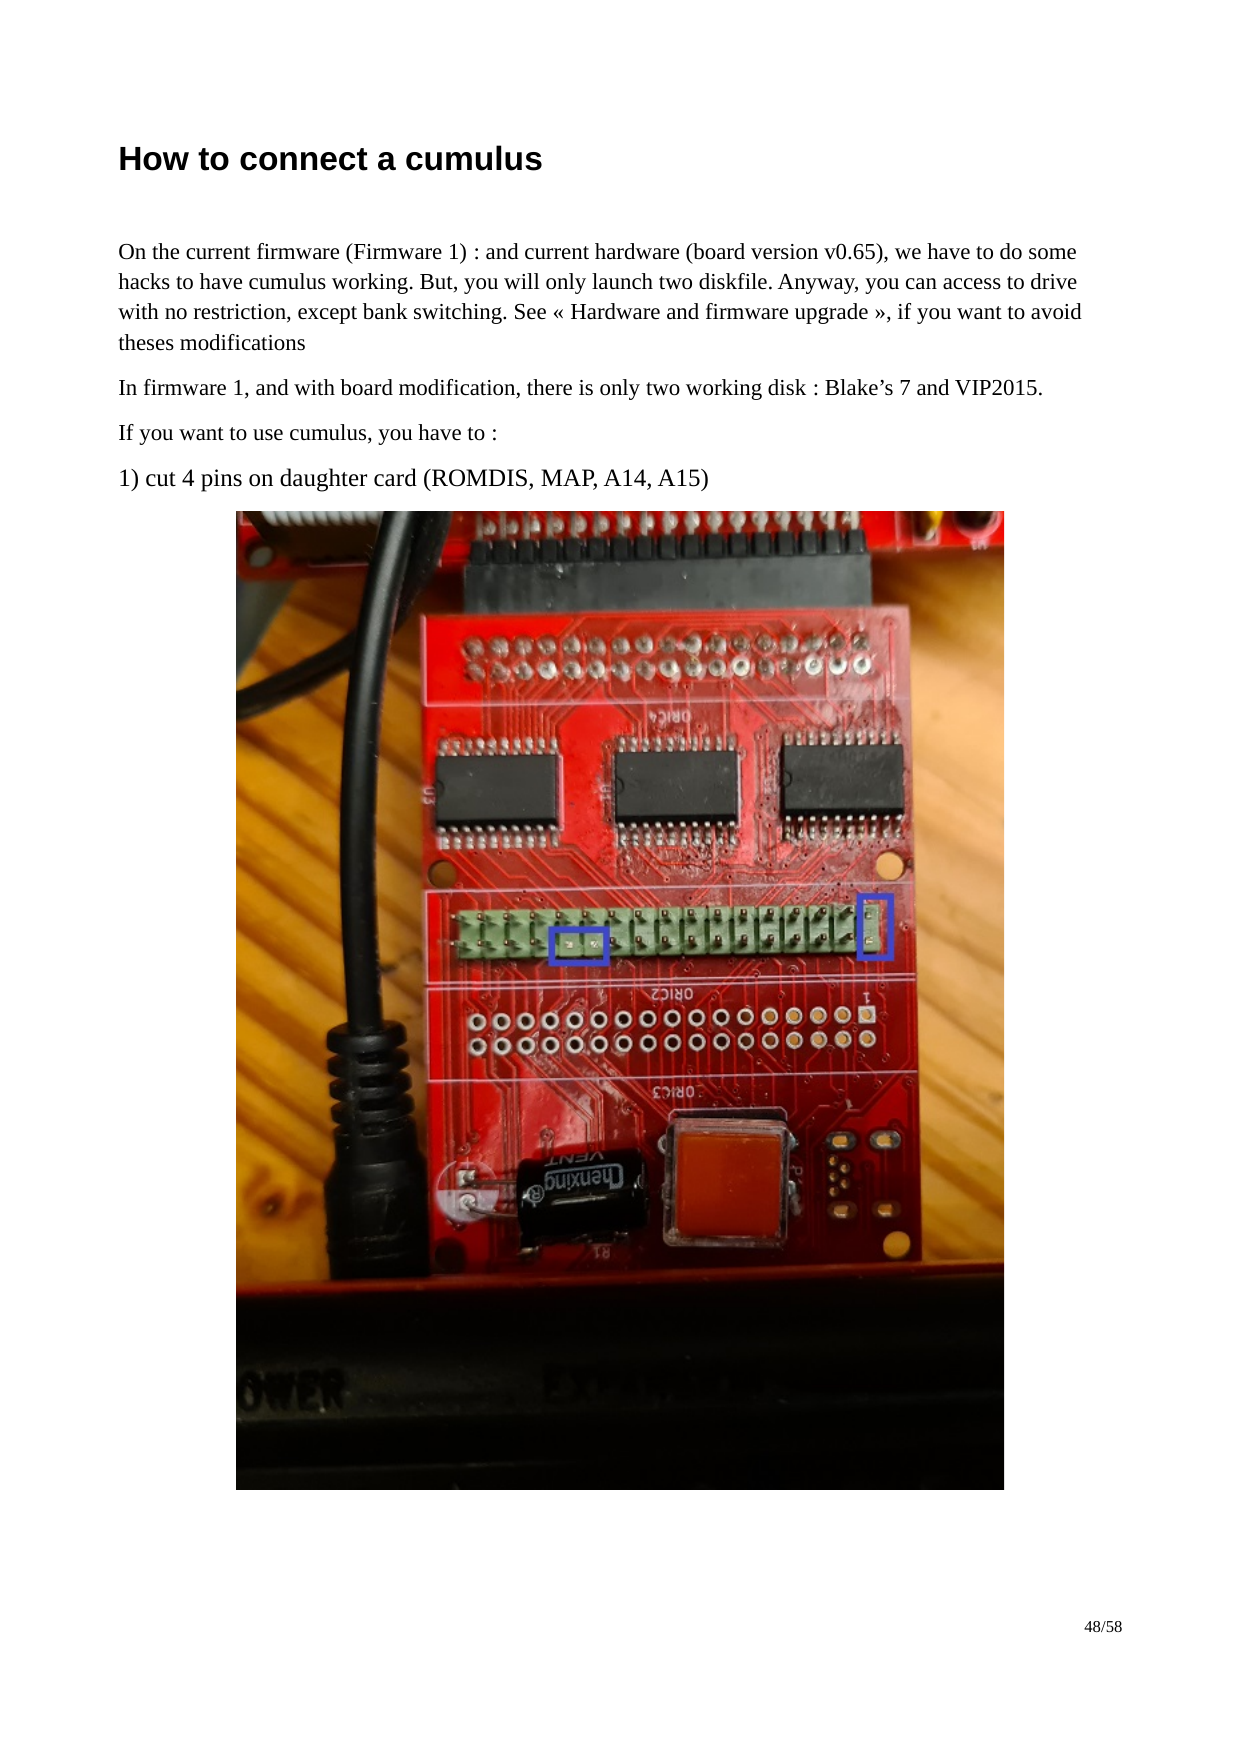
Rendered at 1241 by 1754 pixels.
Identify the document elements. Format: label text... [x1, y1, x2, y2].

picture [236, 511, 1005, 1490]
text If you want to use cumulus, you have to : [118, 418, 1122, 445]
text On the current firmware (Firmware 1) : and current hardware (board version v0.65), we have to do some hacks to have cumulus working. But, you will only launch two diskfile. Anyway, you can access to drive with no restriction, except bank switching. See « Hardware and firmware upgrade », if you want to avoid theses modifications [118, 238, 1122, 355]
subtitle How to connect a cumulus [118, 139, 1122, 178]
text In firmware 1, and with board modification, there is only two working disk : Blake’s 7 and VIP2015. [118, 373, 1122, 400]
text 1) cut 4 pins on daughter card (ROMDIS, MAP, A14, A15) [118, 463, 1122, 492]
